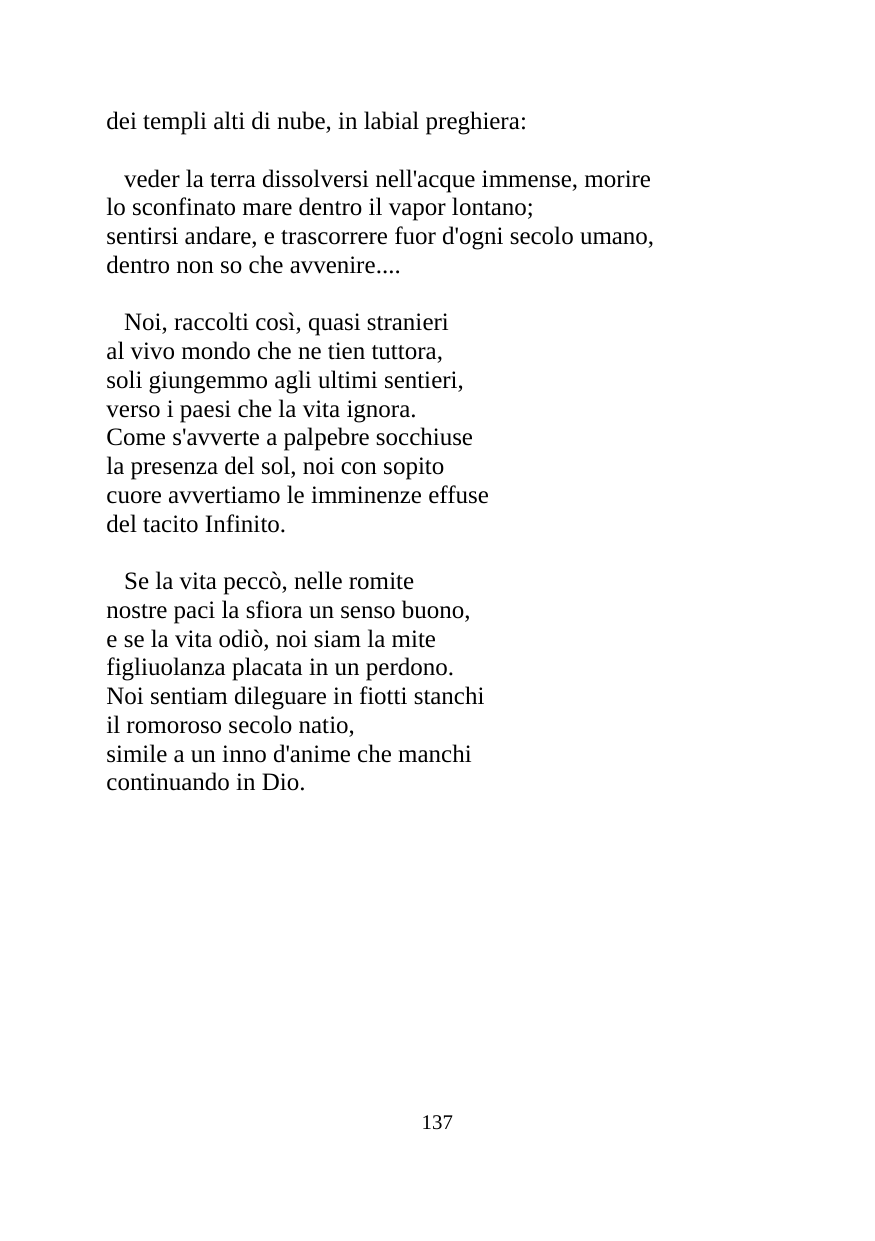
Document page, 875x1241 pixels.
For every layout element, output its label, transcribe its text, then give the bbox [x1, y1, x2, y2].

text Se la vita peccò, nelle romite [106, 566, 768, 595]
text la presenza del sol, noi con sopito [106, 451, 768, 480]
text Come s'avverte a palpebre socchiuse [106, 422, 768, 451]
text continuando in Dio. [106, 767, 768, 796]
text veder la terra dissolversi nell'acque immense, morire [106, 164, 768, 192]
text del tacito Infinito. [106, 509, 768, 537]
text cuore avvertiamo le imminenze effuse [106, 480, 768, 509]
text simile a un inno d'anime che manchi [106, 739, 768, 767]
text lo sconfinato mare dentro il vapor lontano; [106, 192, 768, 221]
text dei templi alti di nube, in labial preghiera: [106, 106, 768, 135]
text Noi sentiam dileguare in fiotti stanchi [106, 681, 768, 710]
text Noi, raccolti così, quasi stranieri [106, 307, 768, 336]
text sentirsi andare, e trascorrere fuor d'ogni secolo umano, [106, 221, 768, 250]
text dentro non so che avvenire.... [106, 250, 768, 279]
text il romoroso secolo natio, [106, 710, 768, 739]
text figliuolanza placata in un perdono. [106, 652, 768, 681]
text nostre paci la sfiora un senso buono, [106, 595, 768, 624]
text soli giungemmo agli ultimi sentieri, [106, 365, 768, 394]
text verso i paesi che la vita ignora. [106, 394, 768, 422]
text al vivo mondo che ne tien tuttora, [106, 336, 768, 365]
text e se la vita odiò, noi siam la mite [106, 624, 768, 652]
